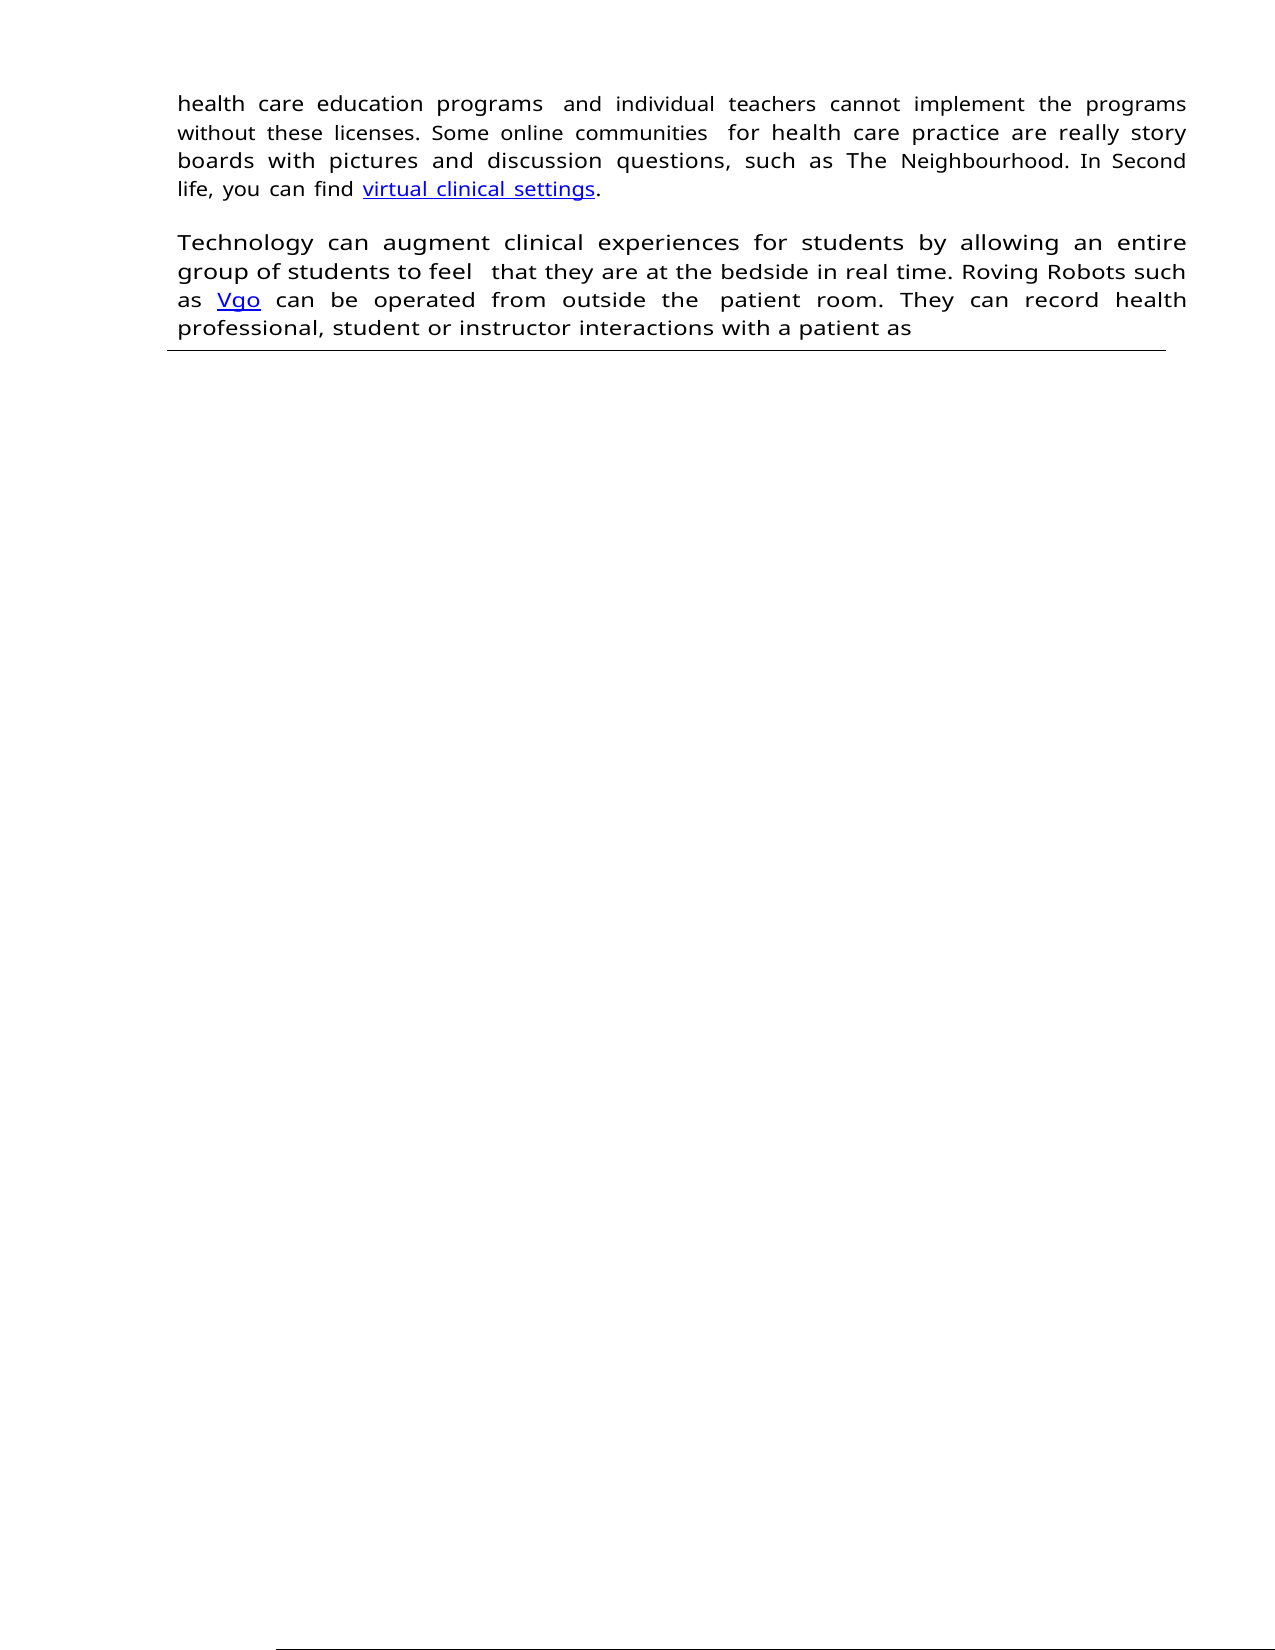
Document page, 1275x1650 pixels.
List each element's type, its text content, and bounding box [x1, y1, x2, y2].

text Technology can augment clinical experiences for students by allowing an entire group of students to feel that they are at the bedside in real time. Roving Robots such as Vgo can be operated from outside the patient room. They can record health professional, student or instructor interactions with a patient as [177, 228, 1187, 341]
text health care education programs and individual teachers cannot implement the programs without these licenses. Some online communities for health care practice are really story boards with pictures and discussion questions, such as The Neighbourhood. In Second life, you can ﬁnd virtual clinical settings. [177, 89, 1187, 202]
